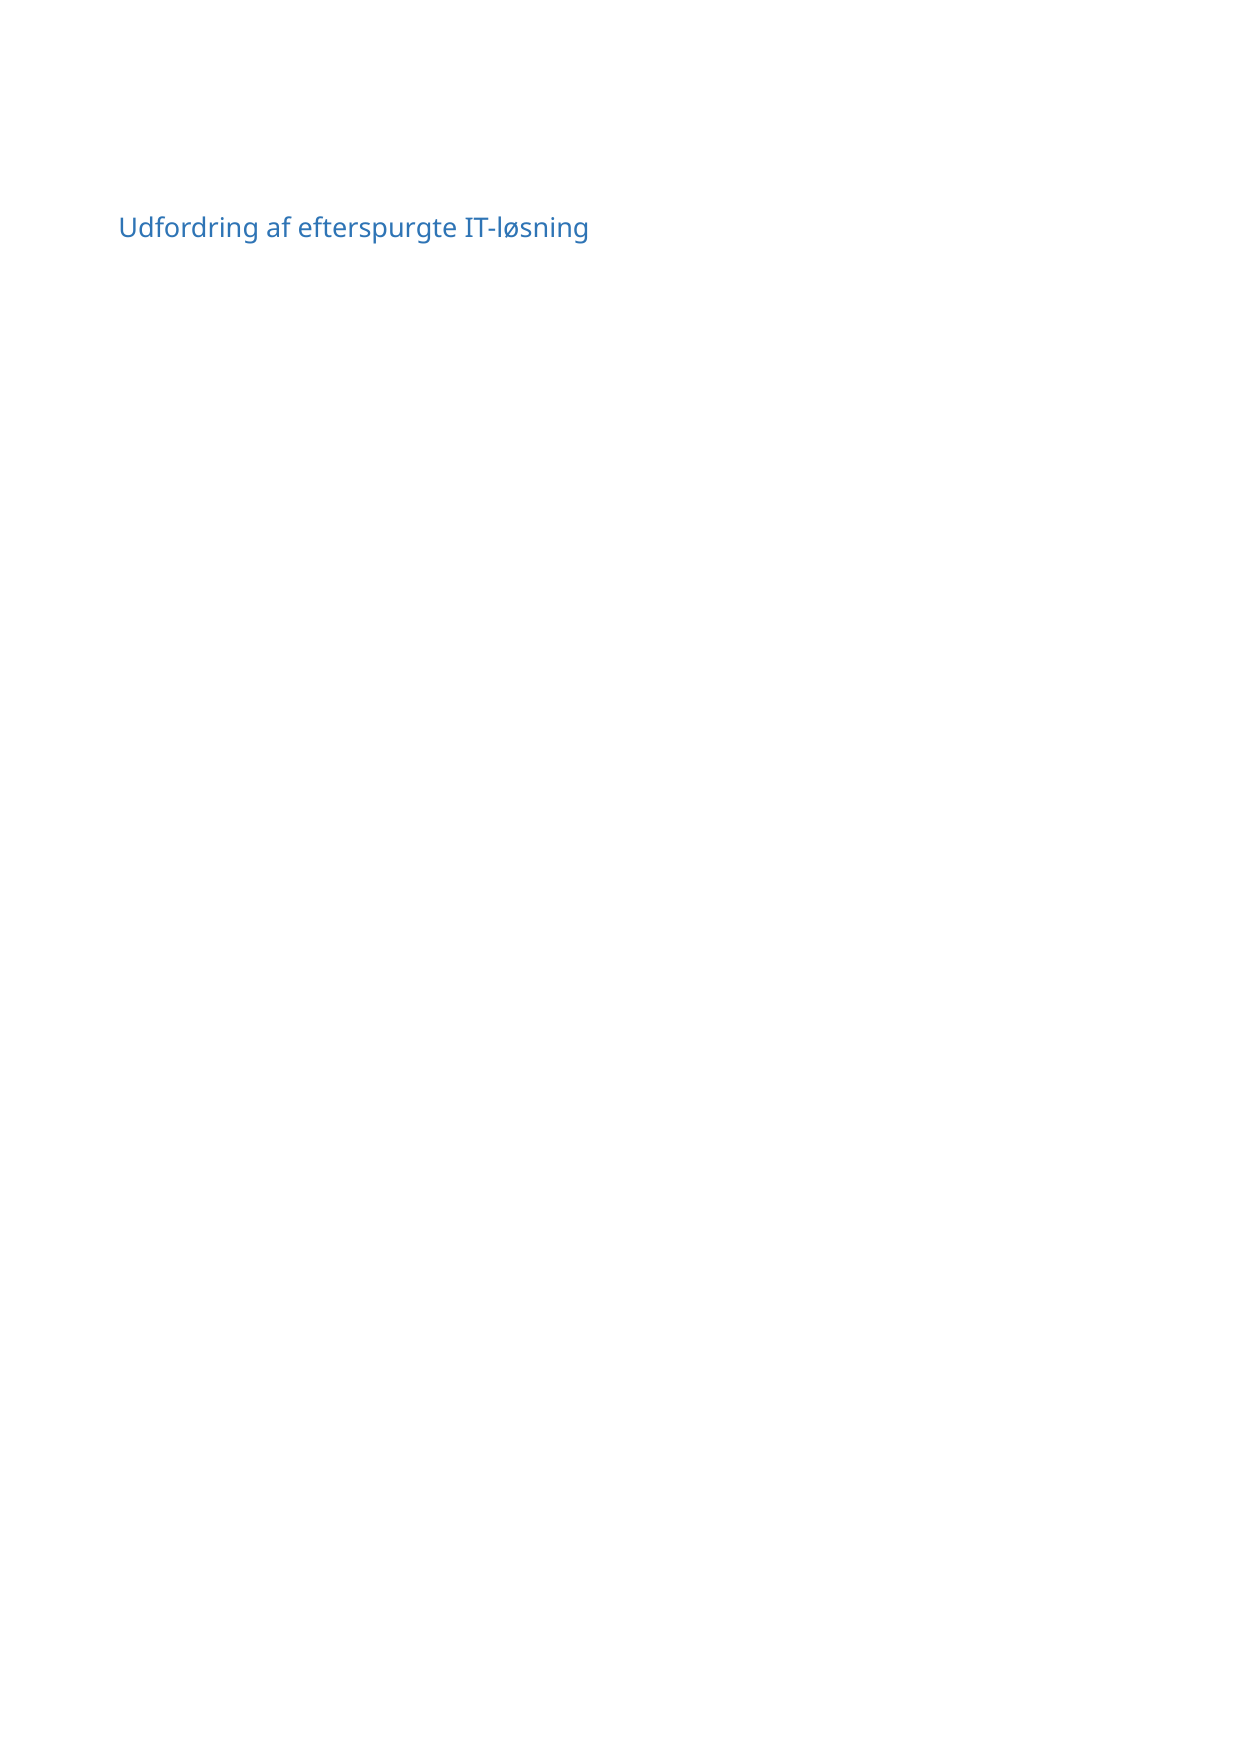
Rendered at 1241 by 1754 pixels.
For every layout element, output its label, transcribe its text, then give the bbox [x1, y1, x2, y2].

subtitle Udfordring af efterspurgte IT-løsning [118, 208, 1122, 245]
